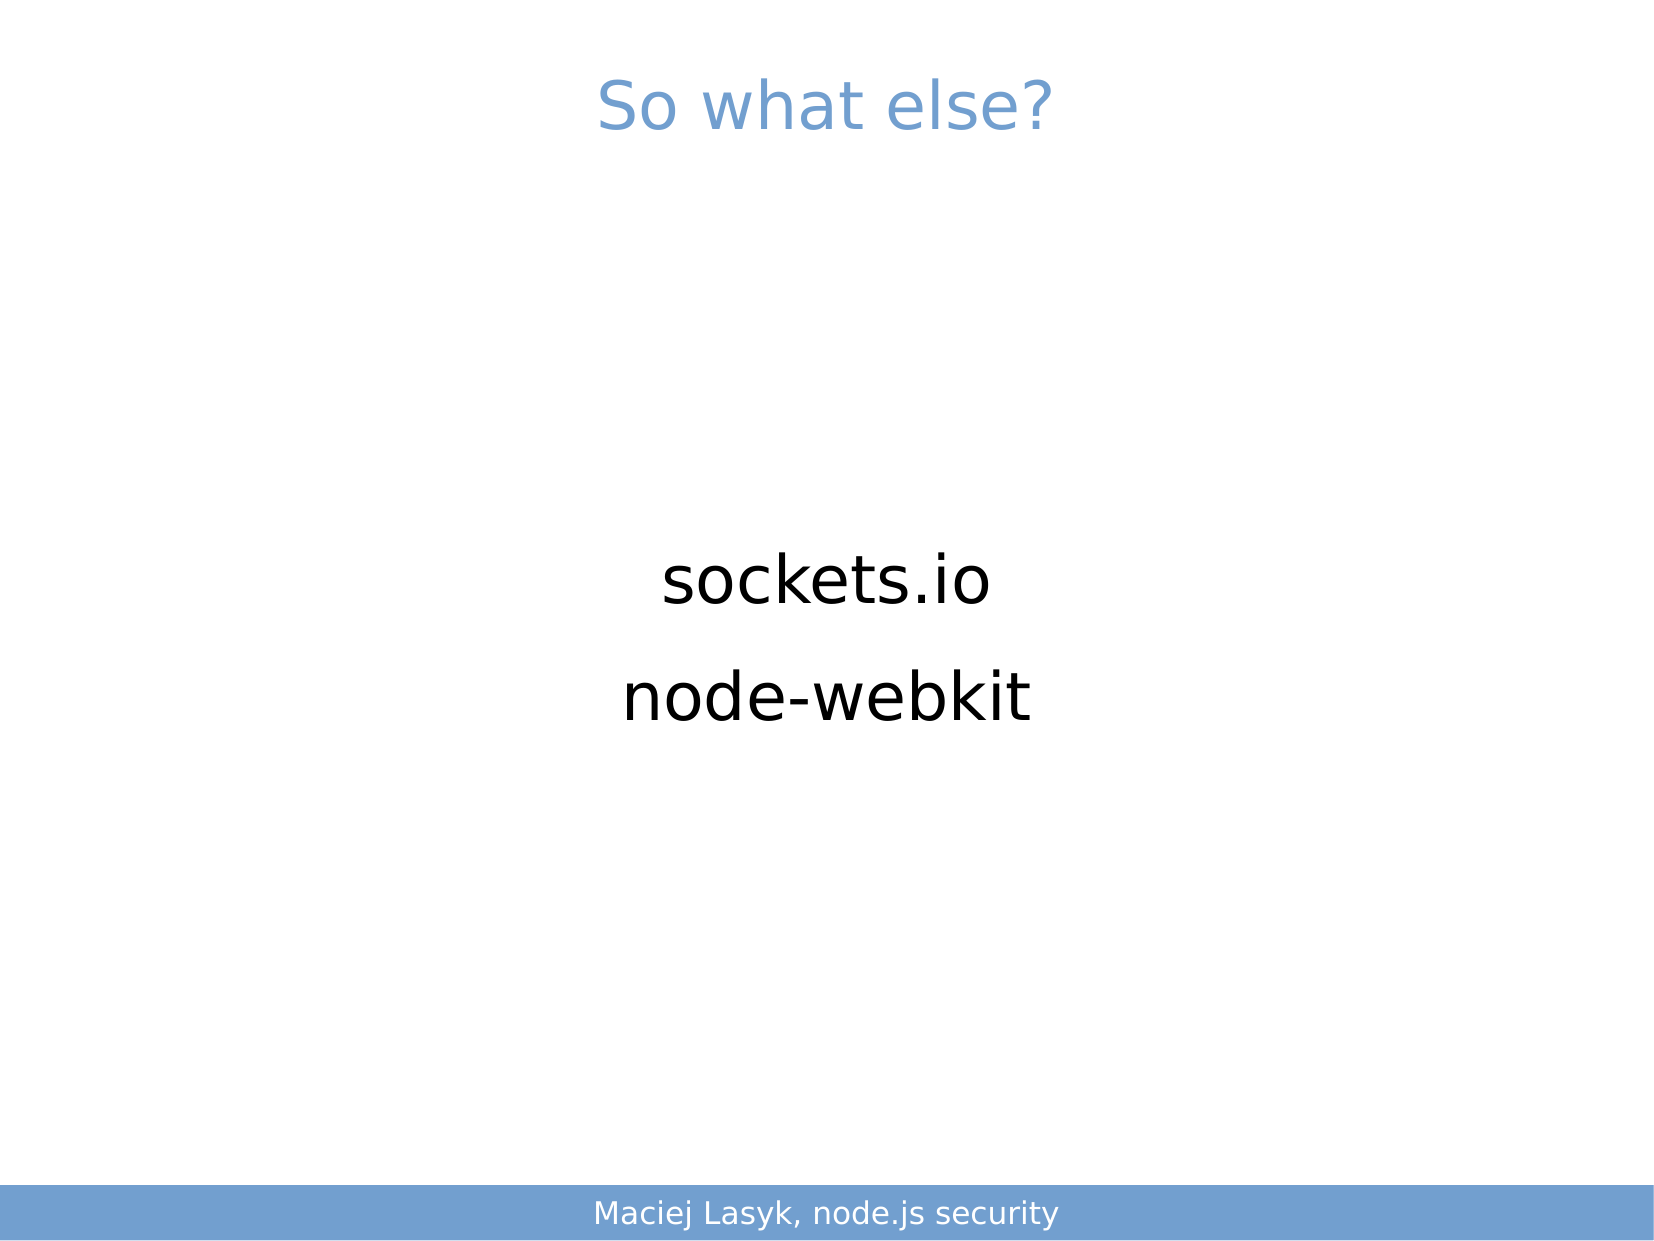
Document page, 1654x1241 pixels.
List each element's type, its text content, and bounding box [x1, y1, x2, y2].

text_box sockets.io node-webkit [606, 495, 1048, 706]
text_box Maciej Lasyk, node.js security [578, 1188, 1076, 1240]
text_box So what else? [581, 60, 1072, 153]
text_box [0, 1185, 1654, 1241]
